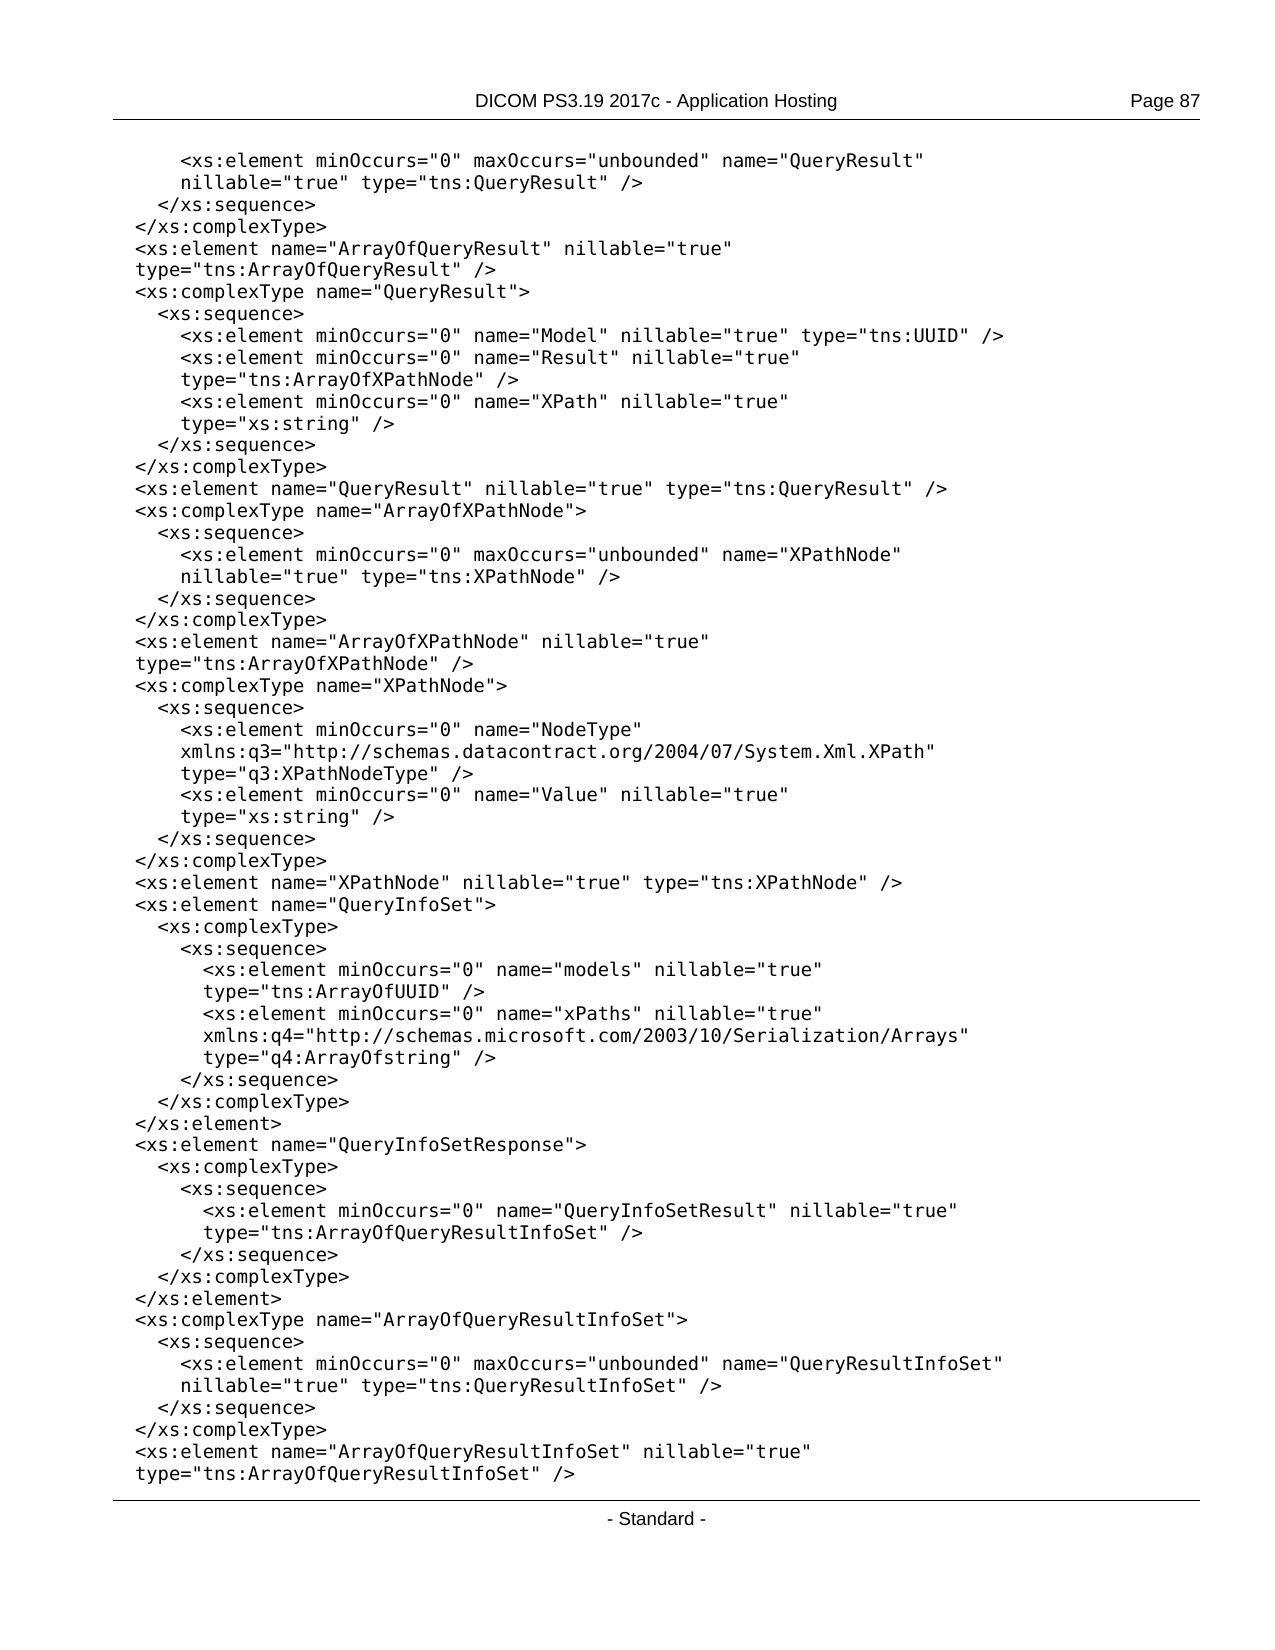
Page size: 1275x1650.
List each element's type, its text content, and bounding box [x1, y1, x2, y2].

text <xs:element minOccurs="0" maxOccurs="unbounded" name="QueryResult" nillable="true" type="tns:QueryResult" /> </xs:sequence> </xs:complexType> <xs:element name="ArrayOfQueryResult" nillable="true" type="tns:ArrayOfQueryResult" /> <xs:complexType name="QueryResult"> <xs:sequence> <xs:element minOccurs="0" name="Model" nillable="true" type="tns:UUID" /> <xs:element minOccurs="0" name="Result" nillable="true" type="tns:ArrayOfXPathNode" /> <xs:element minOccurs="0" name="XPath" nillable="true" type="xs:string" /> </xs:sequence> </xs:complexType> <xs:element name="QueryResult" nillable="true" type="tns:QueryResult" /> <xs:complexType name="ArrayOfXPathNode"> <xs:sequence> <xs:element minOccurs="0" maxOccurs="unbounded" name="XPathNode" nillable="true" type="tns:XPathNode" /> </xs:sequence> </xs:complexType> <xs:element name="ArrayOfXPathNode" nillable="true" type="tns:ArrayOfXPathNode" /> <xs:complexType name="XPathNode"> <xs:sequence> <xs:element minOccurs="0" name="NodeType" xmlns:q3="http://schemas.datacontract.org/2004/07/System.Xml.XPath" type="q3:XPathNodeType" /> <xs:element minOccurs="0" name="Value" nillable="true" type="xs:string" /> </xs:sequence> </xs:complexType> <xs:element name="XPathNode" nillable="true" type="tns:XPathNode" /> <xs:element name="QueryInfoSet"> <xs:complexType> <xs:sequence> <xs:element minOccurs="0" name="models" nillable="true" type="tns:ArrayOfUUID" /> <xs:element minOccurs="0" name="xPaths" nillable="true" xmlns:q4="http://schemas.microsoft.com/2003/10/Serialization/Arrays" type="q4:ArrayOfstring" /> </xs:sequence> </xs:complexType> </xs:element> <xs:element name="QueryInfoSetResponse"> <xs:complexType> <xs:sequence> <xs:element minOccurs="0" name="QueryInfoSetResult" nillable="true" type="tns:ArrayOfQueryResultInfoSet" /> </xs:sequence> </xs:complexType> </xs:element> <xs:complexType name="ArrayOfQueryResultInfoSet"> <xs:sequence> <xs:element minOccurs="0" maxOccurs="unbounded" name="QueryResultInfoSet" nillable="true" type="tns:QueryResultInfoSet" /> </xs:sequence> </xs:complexType> <xs:element name="ArrayOfQueryResultInfoSet" nillable="true" type="tns:ArrayOfQueryResultInfoSet" /> [112, 150, 1200, 1484]
